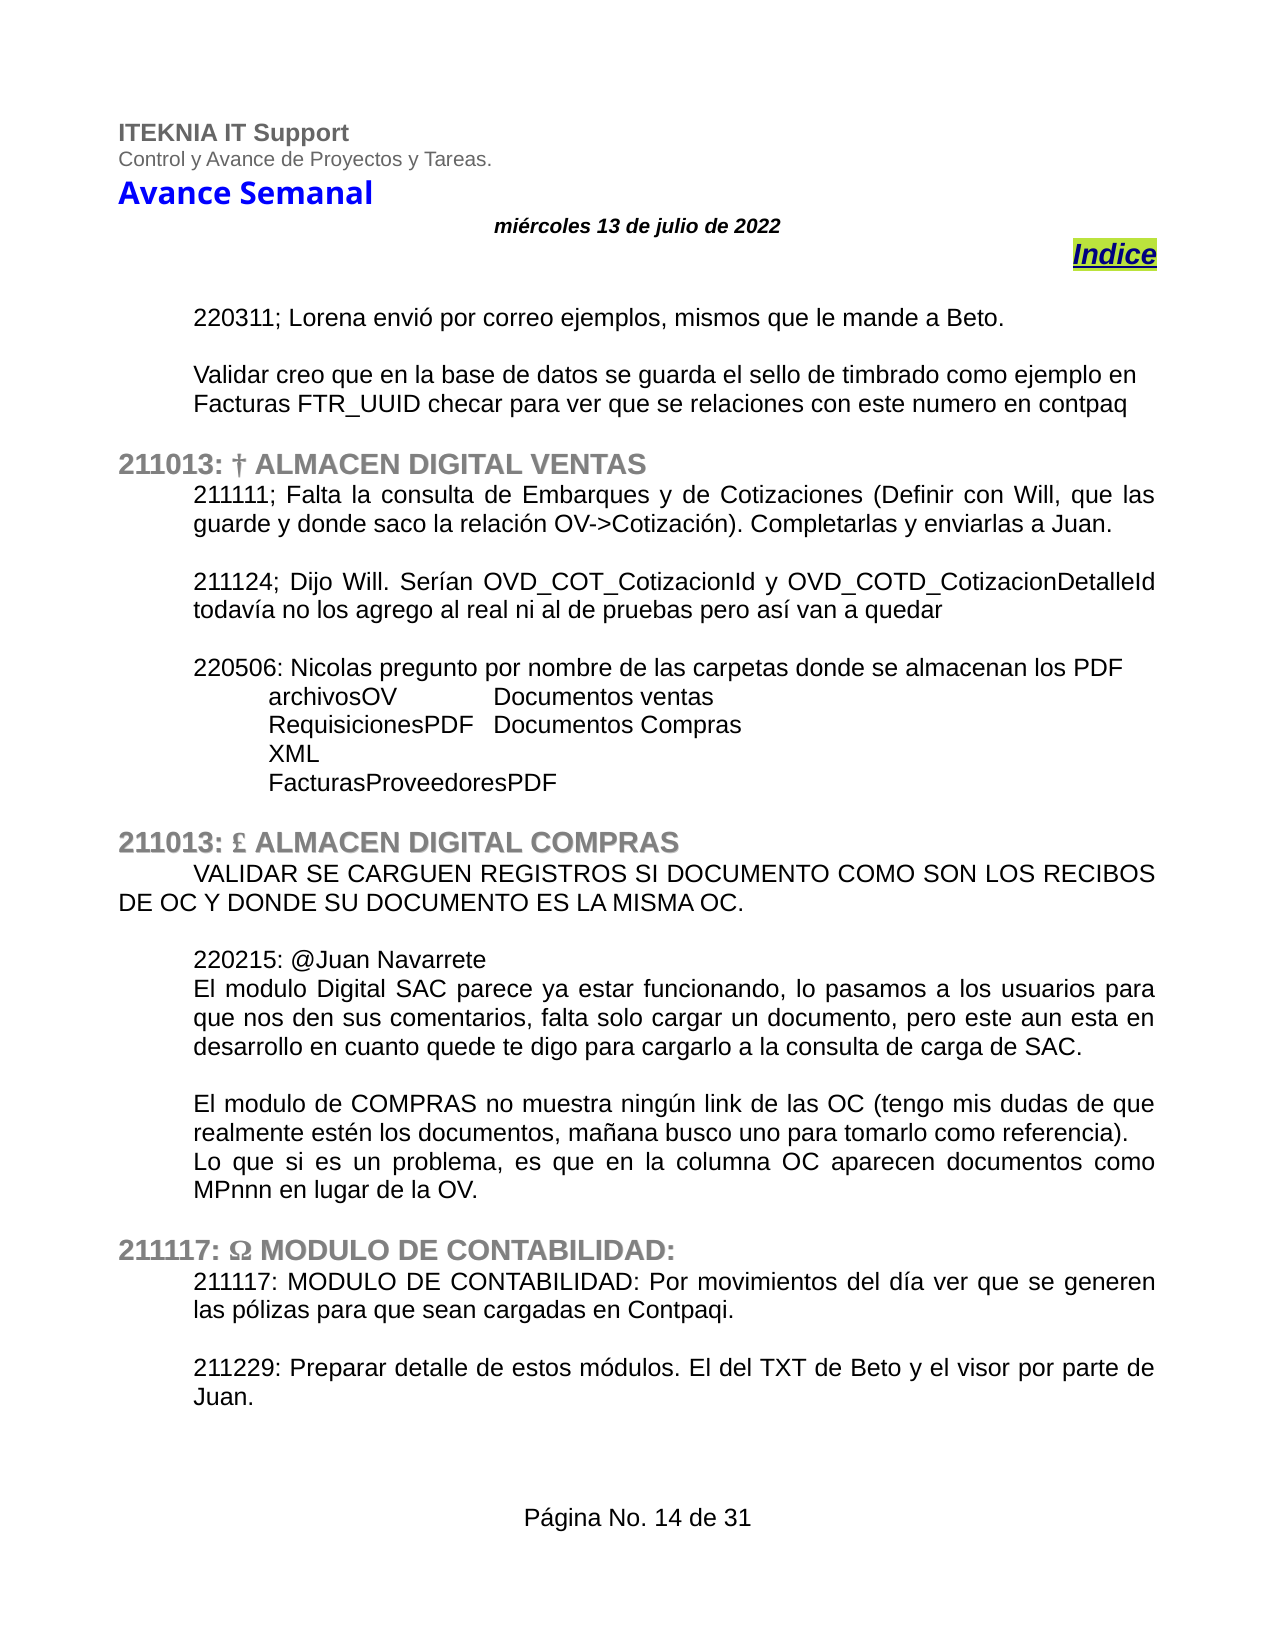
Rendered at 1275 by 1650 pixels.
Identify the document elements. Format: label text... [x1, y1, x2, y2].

text 220215: @Juan Navarrete [193, 945, 1157, 974]
text 211229: Preparar detalle de estos módulos. El del TXT de Beto y el visor por parte de Juan. [193, 1353, 1157, 1410]
text 220506: Nicolas pregunto por nombre de las carpetas donde se almacenan los PDF [193, 653, 1157, 682]
text VALIDAR SE CARGUEN REGISTROS SI DOCUMENTO COMO SON LOS RECIBOS DE OC Y DONDE SU DOCUMENTO ES LA MISMA OC. [118, 859, 1157, 917]
text 211117: MODULO DE CONTABILIDAD: Por movimientos del día ver que se generen las pólizas para que sean cargadas en Contpaqi. [193, 1266, 1157, 1324]
text 211111; Falta la consulta de Embarques y de Cotizaciones (Definir con Will, que las guarde y donde saco la relación OV->Cotización). Completarlas y enviarlas a Juan. [193, 480, 1157, 538]
text 211124; Dijo Will. Serían OVD_COT_CotizacionId y OVD_COTD_CotizacionDetalleId todavía no los agrego al real ni al de pruebas pero así van a quedar [193, 567, 1157, 624]
text El modulo de COMPRAS no muestra ningún link de las OC (tengo mis dudas de que realmente estén los documentos, mañana busco uno para tomarlo como referencia). [193, 1089, 1157, 1147]
subtitle 211117: Ω MODULO DE CONTABILIDAD: [118, 1233, 1157, 1266]
text archivosOV Documentos ventas [193, 682, 1157, 710]
text El modulo Digital SAC parece ya estar funcionando, lo pasamos a los usuarios para que nos den sus comentarios, falta solo cargar un documento, pero este aun esta en desarrollo en cuanto quede te digo para cargarlo a la consulta de carga de SAC. [193, 974, 1157, 1060]
text 220311; Lorena envió por correo ejemplos, mismos que le mande a Beto. [193, 303, 1157, 332]
text RequisicionesPDF Documentos Compras [193, 710, 1157, 739]
text XML [193, 739, 1157, 768]
text FacturasProveedoresPDF [193, 768, 1157, 797]
subtitle 211013: £ ALMACEN DIGITAL COMPRAS [118, 825, 1157, 859]
text Validar creo que en la base de datos se guarda el sello de timbrado como ejemplo en Facturas FTR_UUID checar para ver que se relaciones con este numero en contpaq [193, 361, 1157, 418]
subtitle 211013: † ALMACEN DIGITAL VENTAS [118, 447, 1157, 480]
text Lo que si es un problema, es que en la columna OC aparecen documentos como MPnnn en lugar de la OV. [193, 1147, 1157, 1204]
